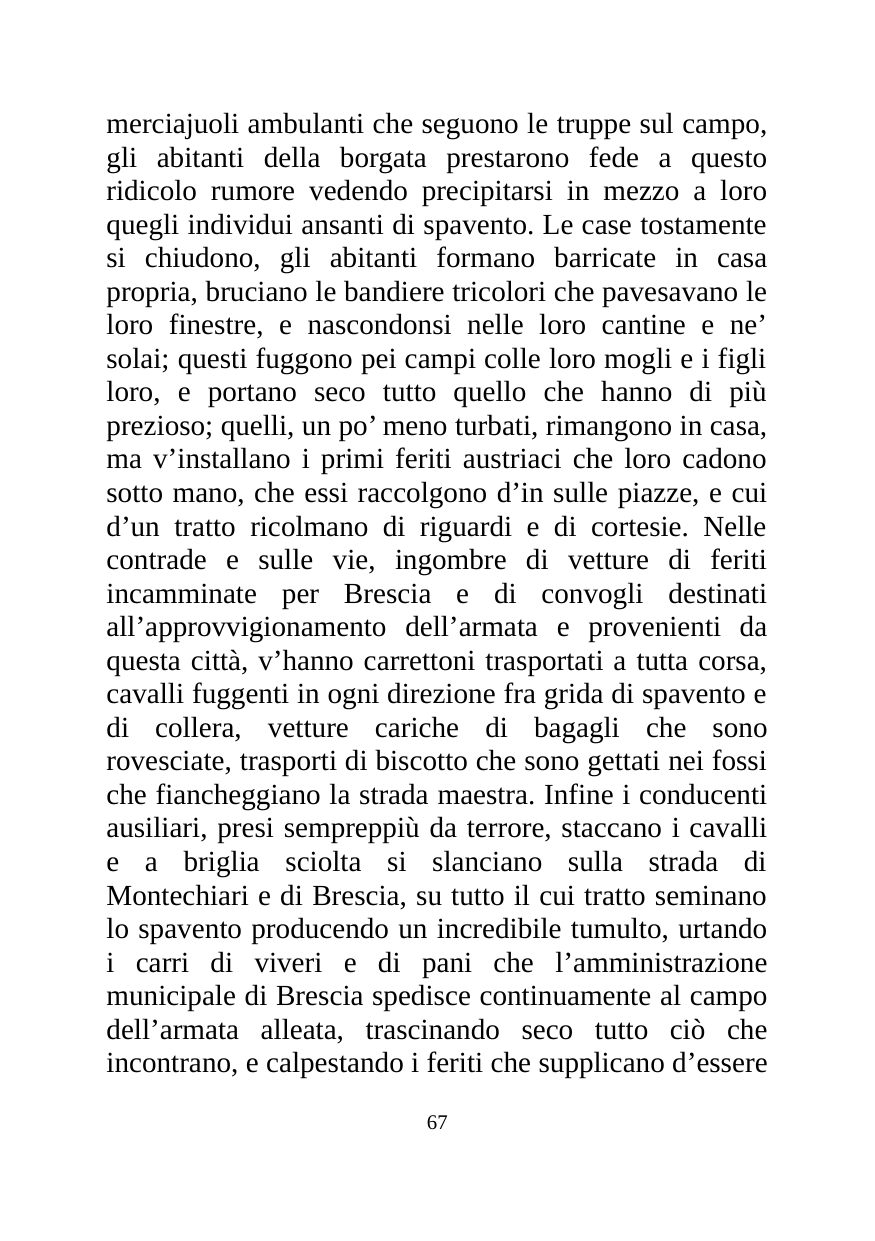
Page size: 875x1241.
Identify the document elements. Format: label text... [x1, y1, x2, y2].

text merciajuoli ambulanti che seguono le truppe sul campo, gli abitanti della borgata prestarono fede a questo ridicolo rumore vedendo precipitarsi in mezzo a loro quegli individui ansanti di spavento. Le case tostamente si chiudono, gli abitanti formano barricate in casa propria, bruciano le bandiere tricolori che pavesavano le loro finestre, e nascondonsi nelle loro cantine e ne’ solai; questi fuggono pei campi colle loro mogli e i figli loro, e portano seco tutto quello che hanno di più prezioso; quelli, un po’ meno turbati, rimangono in casa, ma v’installano i primi feriti austriaci che loro cadono sotto mano, che essi raccolgono d’in sulle piazze, e cui d’un tratto ricolmano di riguardi e di cortesie. Nelle contrade e sulle vie, ingombre di vetture di feriti incamminate per Brescia e di convogli destinati all’approvvigionamento dell’armata e provenienti da questa città, v’hanno carrettoni trasportati a tutta corsa, cavalli fuggenti in ogni direzione fra grida di spavento e di collera, vetture cariche di bagagli che sono rovesciate, trasporti di biscotto che sono gettati nei fossi che fiancheggiano la strada maestra. Infine i conducenti ausiliari, presi sempreppiù da terrore, staccano i cavalli e a briglia sciolta si slanciano sulla strada di Montechiari e di Brescia, su tutto il cui tratto seminano lo spavento producendo un incredibile tumulto, urtando i carri di viveri e di pani che l’amministrazione municipale di Brescia spedisce continuamente al campo dell’armata alleata, trascinando seco tutto ciò che incontrano, e calpestando i feriti che supplicano d’essere [106, 106, 768, 1079]
